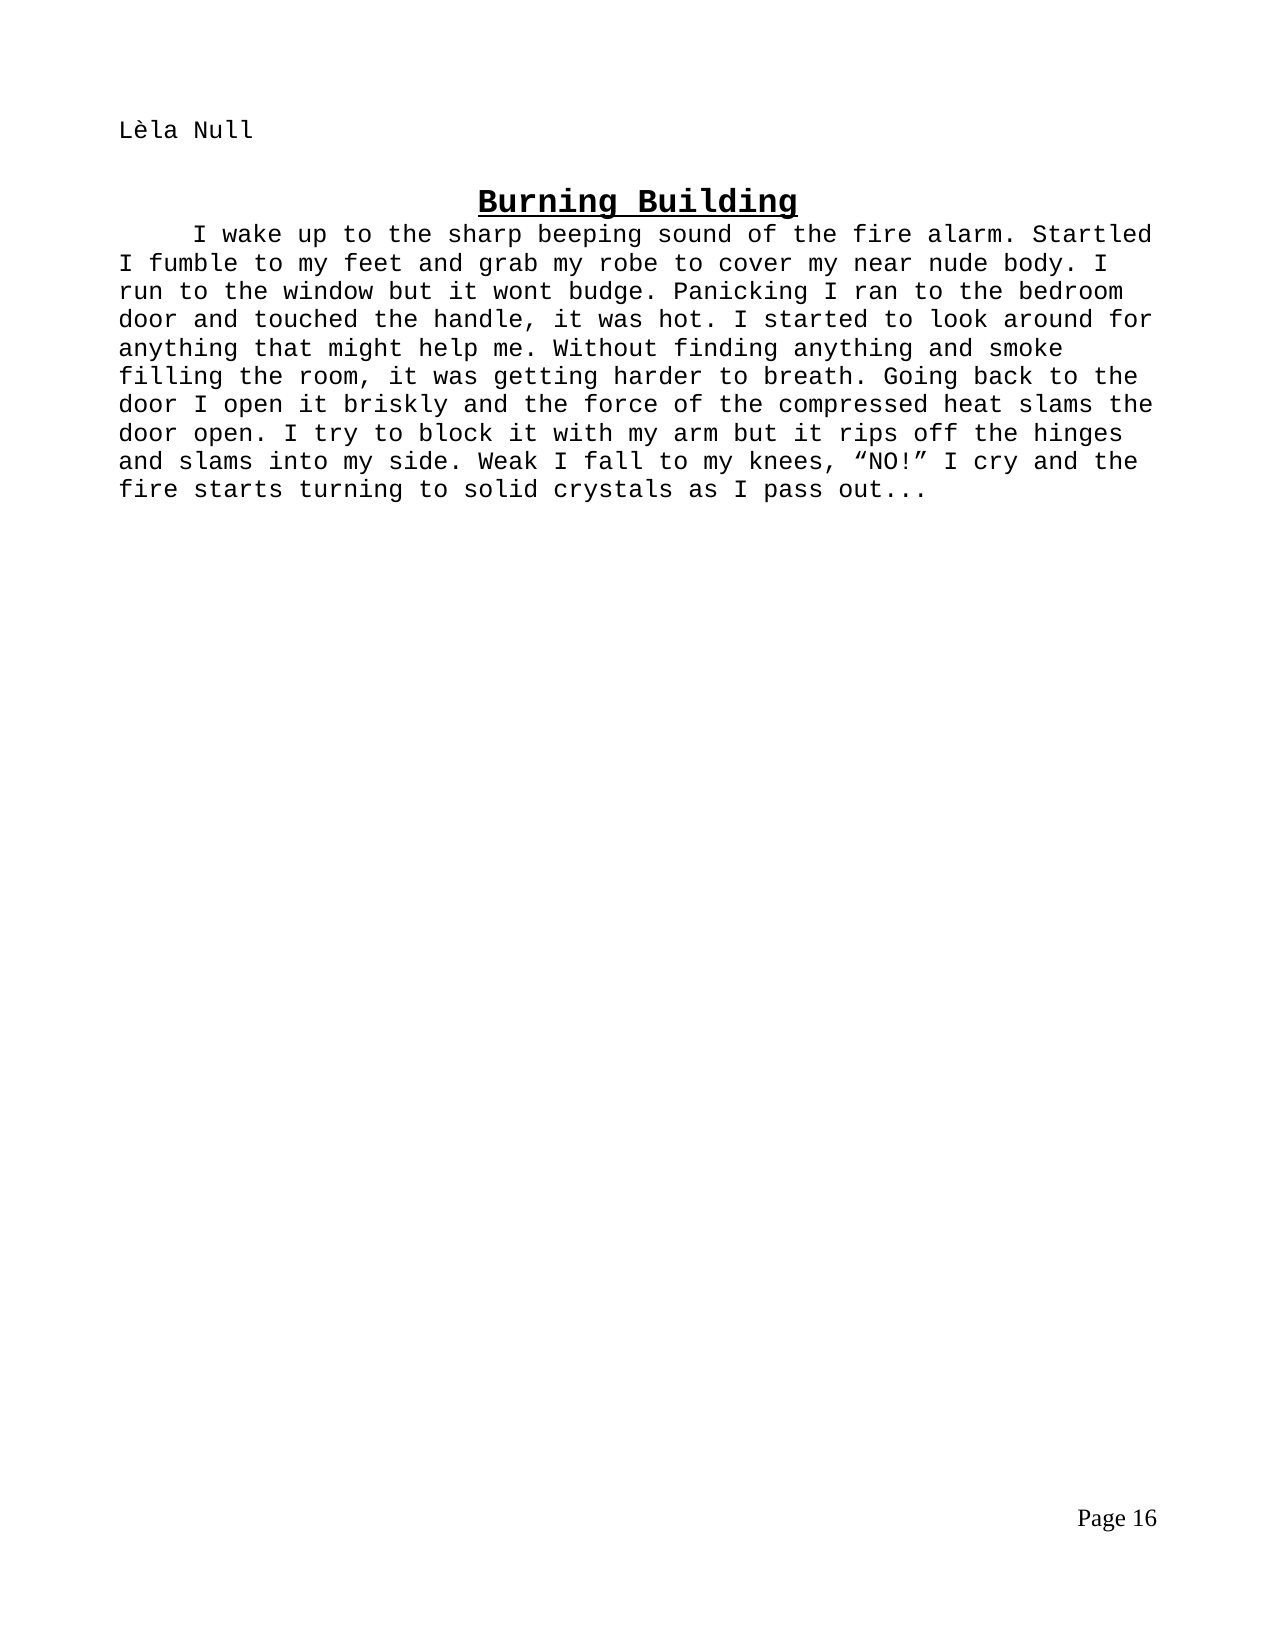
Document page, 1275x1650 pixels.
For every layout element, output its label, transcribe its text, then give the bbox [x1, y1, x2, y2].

text Burning Building [118, 184, 1157, 222]
text I wake up to the sharp beeping sound of the fire alarm. Startled I fumble to my feet and grab my robe to cover my near nude body. I run to the window but it wont budge. Panicking I ran to the bedroom door and touched the handle, it was hot. I started to look around for anything that might help me. Without finding anything and smoke filling the room, it was getting harder to breath. Going back to the door I open it briskly and the force of the compressed heat slams the door open. I try to block it with my arm but it rips off the hinges and slams into my side. Weak I fall to my knees, “NO!” I cry and the fire starts turning to solid crystals as I pass out... [118, 222, 1157, 505]
text Lèla Null [118, 118, 1157, 146]
